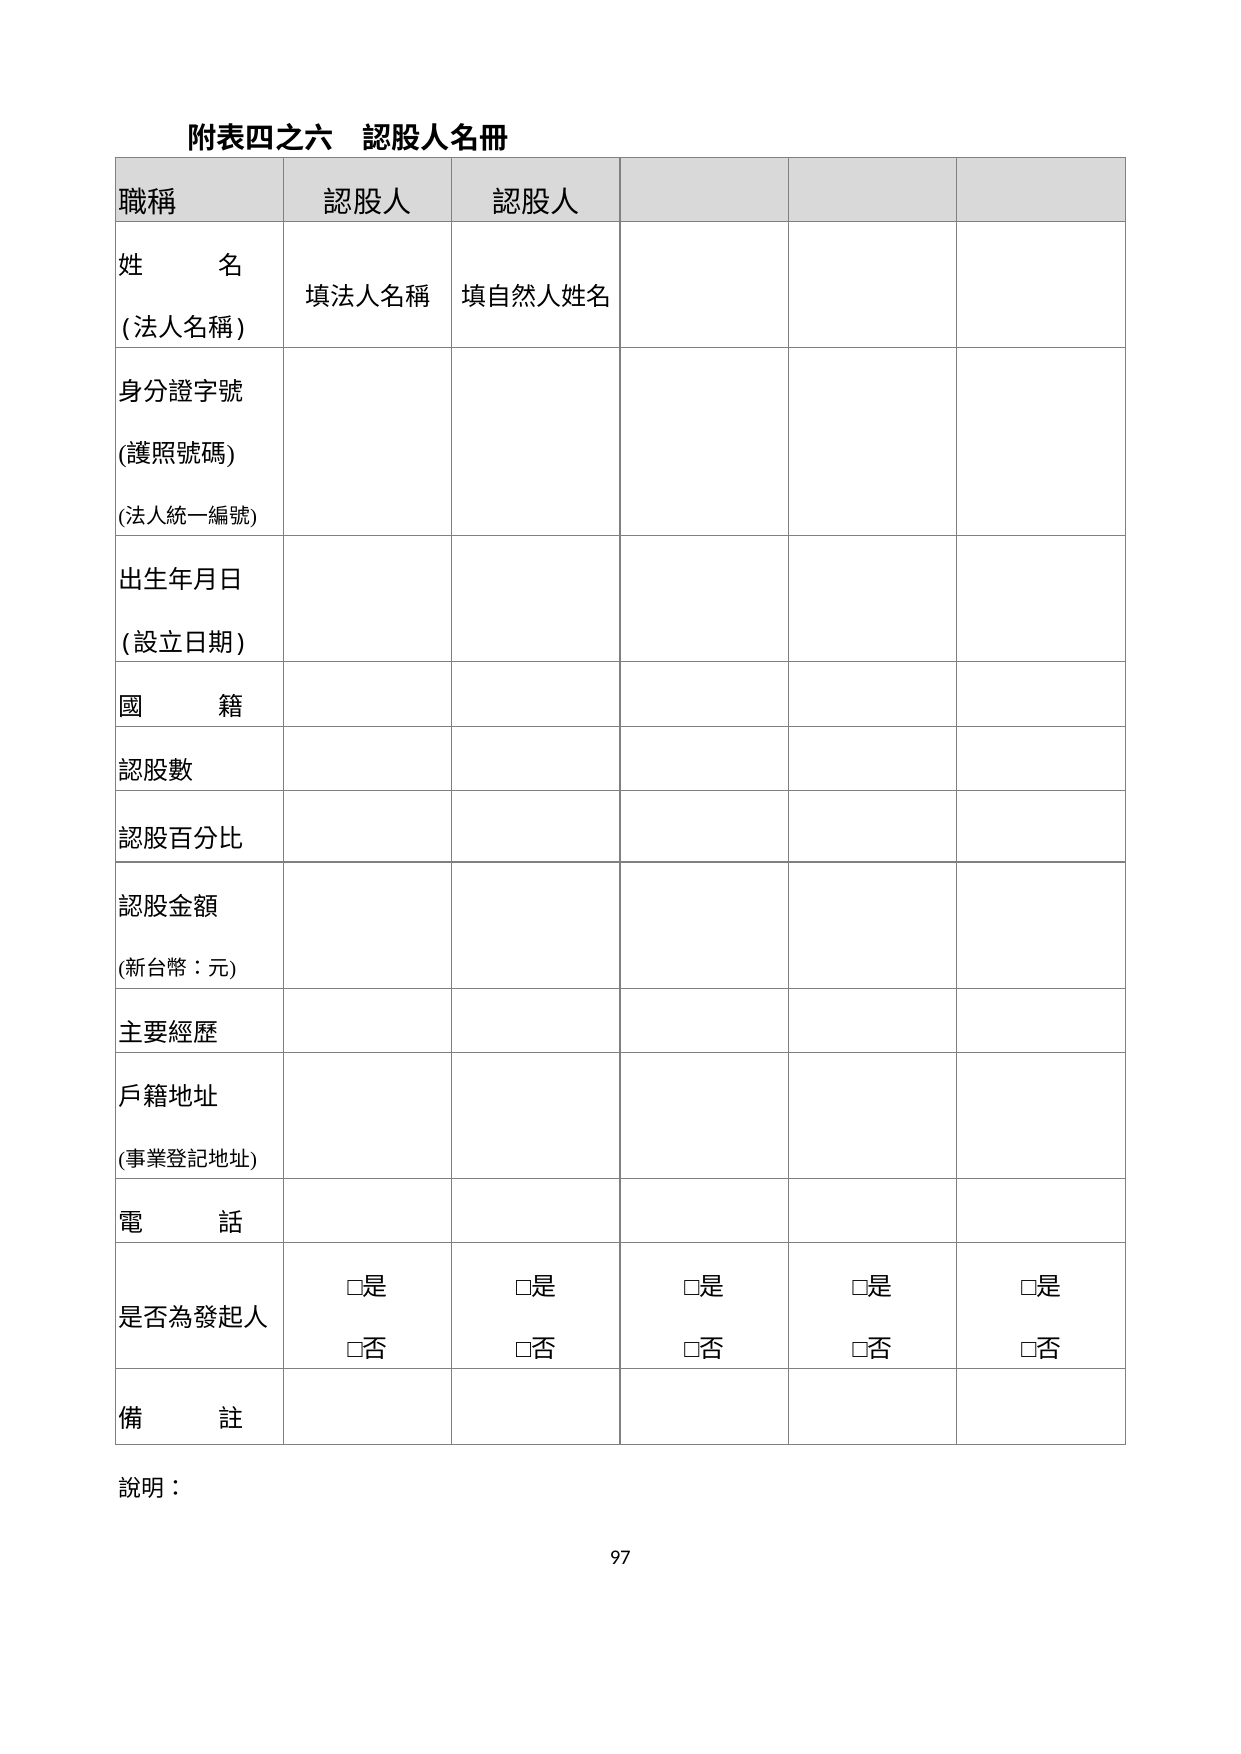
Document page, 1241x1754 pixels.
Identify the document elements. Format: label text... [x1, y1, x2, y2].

table_cell 認股百分比 [116, 791, 283, 861]
table_cell [957, 1445, 1125, 1507]
table_header [621, 158, 788, 221]
table_cell [452, 863, 619, 987]
table_cell □是 □否 [789, 1243, 956, 1368]
table_cell [789, 222, 956, 347]
table_cell □是 □否 [452, 1243, 619, 1368]
table_cell 出生年月日 (設立日期) [116, 536, 283, 661]
table_cell [957, 222, 1125, 347]
table_cell 認股數 [116, 727, 283, 790]
table_cell [452, 662, 619, 726]
table_cell [789, 727, 956, 790]
table_cell [620, 1445, 788, 1507]
table_cell [284, 989, 451, 1052]
table_cell [957, 1179, 1125, 1242]
subtitle 附表四之六 認股人名冊 [187, 94, 1053, 157]
table_cell [621, 348, 788, 535]
table_cell 填法人名稱 [284, 222, 451, 347]
table_cell [788, 1445, 957, 1507]
table_cell [452, 1053, 619, 1178]
table_cell [284, 791, 451, 861]
table_cell [789, 1053, 956, 1178]
table_cell [621, 727, 788, 790]
table_cell [284, 348, 451, 535]
table_cell [621, 536, 788, 661]
table_cell [452, 348, 619, 535]
table_cell [284, 1369, 451, 1443]
table_header [957, 158, 1125, 221]
table_cell [957, 1369, 1125, 1443]
table_cell [452, 727, 619, 790]
table_cell 戶籍地址 (事業登記地址) [116, 1053, 283, 1178]
table_cell [621, 1053, 788, 1178]
table_cell [789, 1369, 956, 1443]
table_cell [789, 536, 956, 661]
table_cell [621, 863, 788, 987]
table_cell [452, 1179, 619, 1242]
table_cell [789, 989, 956, 1052]
table_cell [957, 791, 1125, 861]
table_cell [284, 1053, 451, 1178]
table_header [789, 158, 956, 221]
table_cell [621, 1369, 788, 1443]
table_cell [957, 989, 1125, 1052]
table_cell [957, 348, 1125, 535]
table_cell [957, 727, 1125, 790]
table_cell 姓 名 (法人名稱) [116, 222, 283, 347]
table_cell [452, 791, 619, 861]
table_cell [621, 1179, 788, 1242]
table_cell [957, 863, 1125, 987]
table_cell [789, 1179, 956, 1242]
table_cell [957, 662, 1125, 726]
table_header 認股人 [284, 158, 451, 221]
table_cell [789, 348, 956, 535]
table_cell [283, 1445, 452, 1507]
table_cell 認股金額 (新台幣：元) [116, 863, 283, 987]
table_cell 國 籍 [116, 662, 283, 726]
table_cell [789, 863, 956, 987]
table_cell □是 □否 [284, 1243, 451, 1368]
table_cell [621, 662, 788, 726]
table_cell [284, 536, 451, 661]
table_header 職稱 [116, 158, 283, 221]
table_cell [789, 791, 956, 861]
table_cell [452, 1445, 620, 1507]
table_cell [452, 1369, 619, 1443]
table_cell 說明： [115, 1445, 283, 1507]
table_cell [789, 662, 956, 726]
table_cell [284, 863, 451, 987]
table_cell [957, 1053, 1125, 1178]
table_cell □是 □否 [957, 1243, 1125, 1368]
table_cell [621, 791, 788, 861]
table_cell [284, 727, 451, 790]
table_header 認股人 [452, 158, 619, 221]
table_cell 備 註 [116, 1369, 283, 1443]
table_cell 主要經歷 [116, 989, 283, 1052]
table_cell [284, 1179, 451, 1242]
table_cell 填自然人姓名 [452, 222, 619, 347]
table_cell [957, 536, 1125, 661]
table_cell [452, 989, 619, 1052]
table_cell [621, 989, 788, 1052]
table_cell [621, 222, 788, 347]
table_cell [284, 662, 451, 726]
table_cell 電 話 [116, 1179, 283, 1242]
table_cell [452, 536, 619, 661]
table_cell 身分證字號 (護照號碼) (法人統一編號) [116, 348, 283, 535]
table_cell 是否為發起人 [116, 1243, 283, 1368]
table_cell □是 □否 [621, 1243, 788, 1368]
